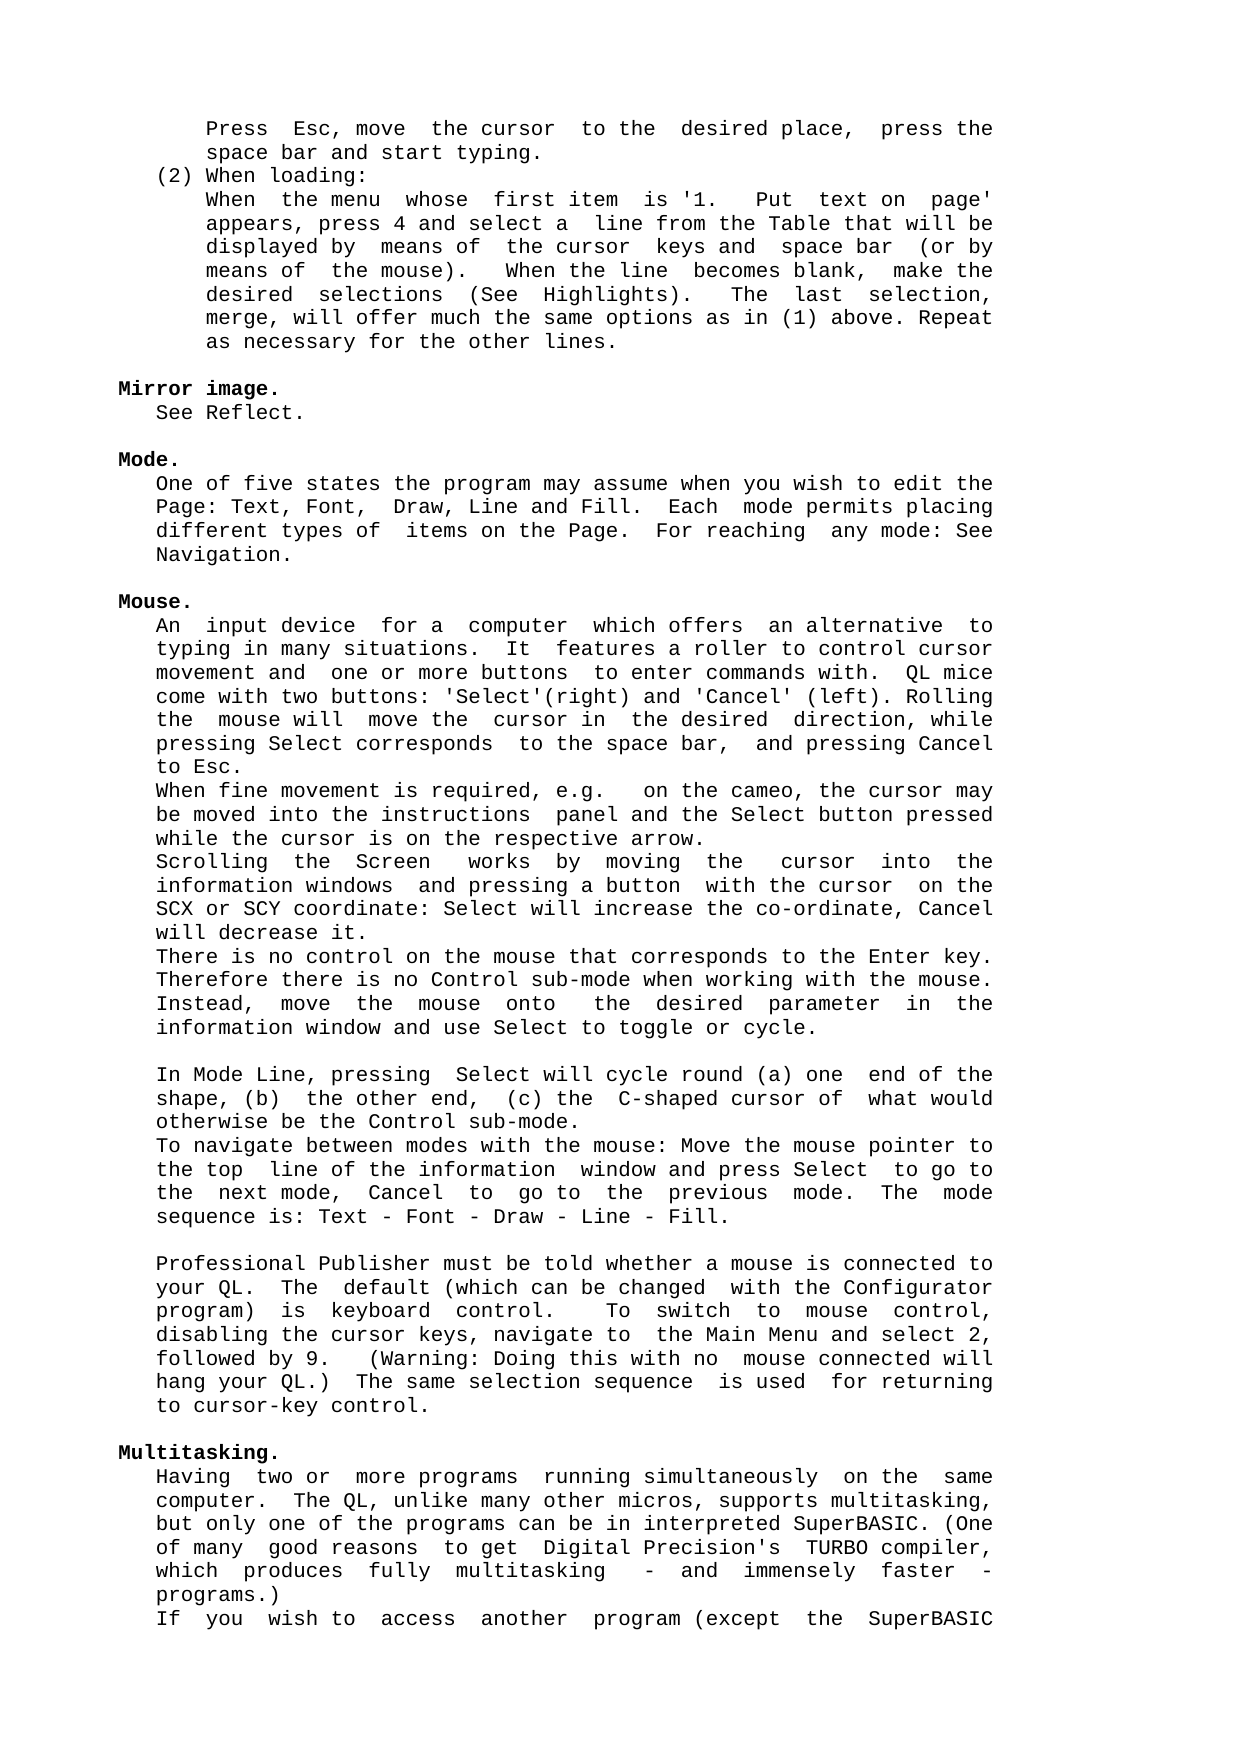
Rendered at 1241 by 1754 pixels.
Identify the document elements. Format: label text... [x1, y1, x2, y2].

text space bar and start typing. [118, 142, 1122, 165]
text Therefore there is no Control sub-mode when working with the mouse. [118, 969, 1122, 993]
text shape, (b) the other end, (c) the C-shaped cursor of what would [118, 1088, 1122, 1111]
text If you wish to access another program (except the SuperBASIC [118, 1608, 1122, 1631]
text pressing Select corresponds to the space bar, and pressing Cancel [118, 733, 1122, 757]
text means of the mouse). When the line becomes blank, make the [118, 260, 1122, 284]
text as necessary for the other lines. [118, 331, 1122, 354]
text An input device for a computer which offers an alternative to [118, 615, 1122, 638]
text sequence is: Text - Font - Draw - Line - Fill. [118, 1206, 1122, 1229]
text Having two or more programs running simultaneously on the same [118, 1466, 1122, 1489]
text In Mode Line, pressing Select will cycle round (a) one end of the [118, 1064, 1122, 1088]
text hang your QL.) The same selection sequence is used for returning [118, 1371, 1122, 1395]
text There is no control on the mouse that corresponds to the Enter key. [118, 946, 1122, 969]
text computer. The QL, unlike many other micros, supports multitasking, [118, 1489, 1122, 1513]
text but only one of the programs can be in interpreted SuperBASIC. (One [118, 1513, 1122, 1537]
text otherwise be the Control sub-mode. [118, 1111, 1122, 1135]
text When fine movement is required, e.g. on the cameo, the cursor may [118, 780, 1122, 804]
text displayed by means of the cursor keys and space bar (or by [118, 236, 1122, 260]
text Mode. [118, 449, 1122, 473]
text (2) When loading: [118, 165, 1122, 189]
text Scrolling the Screen works by moving the cursor into the [118, 851, 1122, 875]
text Navigation. [118, 544, 1122, 567]
text will decrease it. [118, 922, 1122, 946]
text typing in many situations. It features a roller to control cursor [118, 638, 1122, 662]
text while the cursor is on the respective arrow. [118, 827, 1122, 851]
text Mirror image. [118, 378, 1122, 402]
text different types of items on the Page. For reaching any mode: See [118, 520, 1122, 544]
text come with two buttons: 'Select'(right) and 'Cancel' (left). Rolling [118, 686, 1122, 709]
text merge, will offer much the same options as in (1) above. Repeat [118, 307, 1122, 331]
text movement and one or more buttons to enter commands with. QL mice [118, 662, 1122, 686]
text programs.) [118, 1584, 1122, 1608]
text appears, press 4 and select a line from the Table that will be [118, 213, 1122, 236]
text Mouse. [118, 591, 1122, 615]
text disabling the cursor keys, navigate to the Main Menu and select 2, [118, 1324, 1122, 1348]
text Professional Publisher must be told whether a mouse is connected to [118, 1253, 1122, 1277]
text desired selections (See Highlights). The last selection, [118, 284, 1122, 307]
text To navigate between modes with the mouse: Move the mouse pointer to [118, 1135, 1122, 1158]
text Press Esc, move the cursor to the desired place, press the [118, 118, 1122, 142]
text the next mode, Cancel to go to the previous mode. The mode [118, 1182, 1122, 1206]
text Page: Text, Font, Draw, Line and Fill. Each mode permits placing [118, 496, 1122, 520]
text the mouse will move the cursor in the desired direction, while [118, 709, 1122, 733]
text program) is keyboard control. To switch to mouse control, [118, 1300, 1122, 1324]
text One of five states the program may assume when you wish to edit the [118, 473, 1122, 496]
text the top line of the information window and press Select to go to [118, 1158, 1122, 1182]
text your QL. The default (which can be changed with the Configurator [118, 1277, 1122, 1300]
text to cursor-key control. [118, 1395, 1122, 1419]
text Multitasking. [118, 1442, 1122, 1466]
text Instead, move the mouse onto the desired parameter in the [118, 993, 1122, 1017]
text be moved into the instructions panel and the Select button pressed [118, 804, 1122, 827]
text which produces fully multitasking - and immensely faster - [118, 1561, 1122, 1584]
text followed by 9. (Warning: Doing this with no mouse connected will [118, 1348, 1122, 1371]
text information windows and pressing a button with the cursor on the [118, 875, 1122, 898]
text SCX or SCY coordinate: Select will increase the co-ordinate, Cancel [118, 898, 1122, 922]
text information window and use Select to toggle or cycle. [118, 1017, 1122, 1040]
text When the menu whose first item is '1. Put text on page' [118, 189, 1122, 213]
text See Reflect. [118, 402, 1122, 426]
text to Esc. [118, 757, 1122, 780]
text of many good reasons to get Digital Precision's TURBO compiler, [118, 1537, 1122, 1561]
